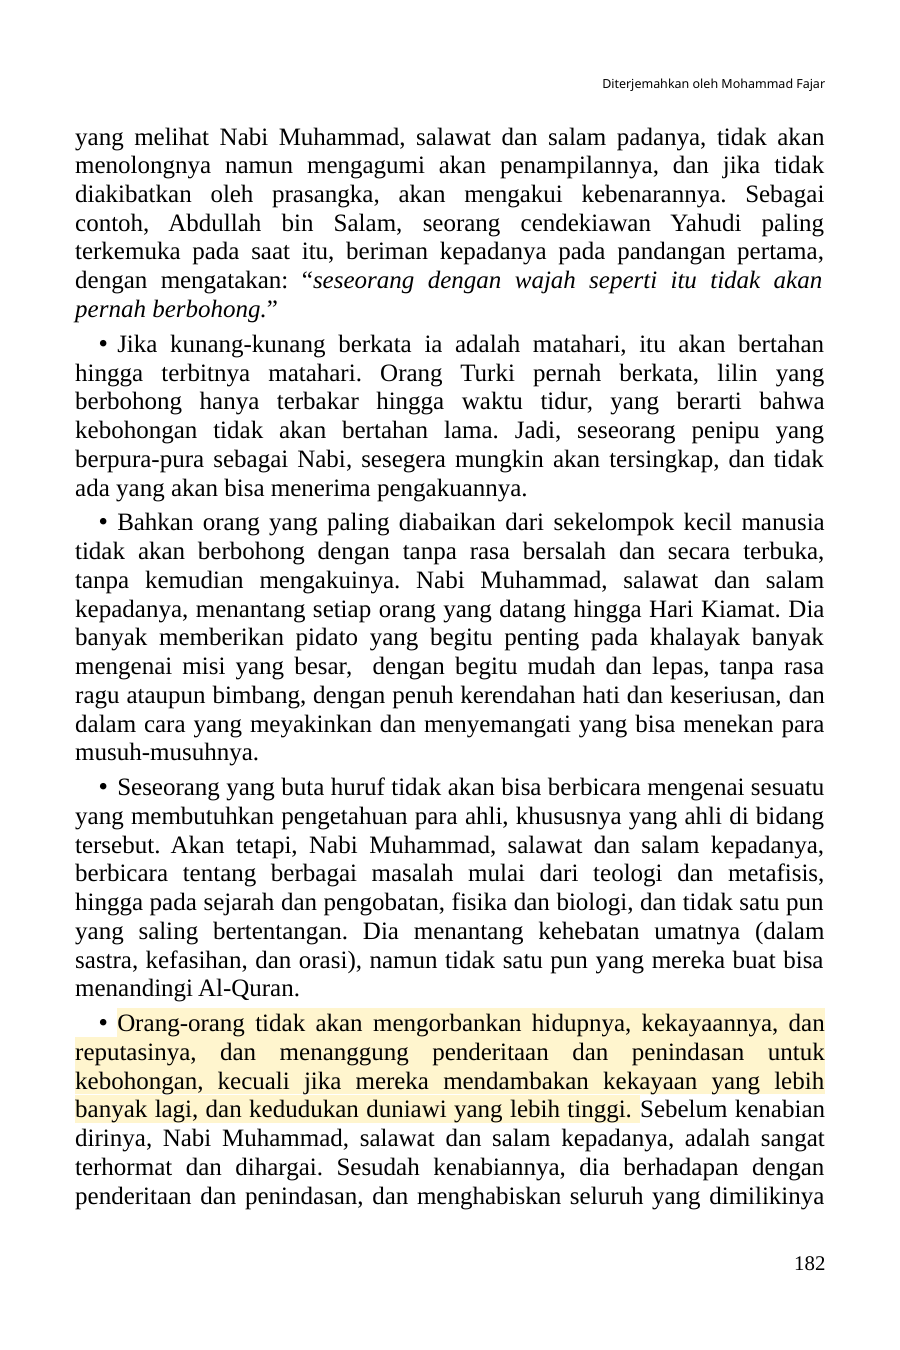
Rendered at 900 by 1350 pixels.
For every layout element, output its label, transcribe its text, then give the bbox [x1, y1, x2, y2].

list Jika kunang-kunang berkata ia adalah matahari, itu akan bertahan hingga terbitnya matahari. Orang Turki pernah berkata, lilin yang berbohong hanya terbakar hingga waktu tidur, yang berarti bahwa kebohongan tidak akan bertahan lama. Jadi, seseorang penipu yang berpura-pura sebagai Nabi, sesegera mungkin akan tersingkap, dan tidak ada yang akan bisa menerima pengakuannya. [75, 329, 825, 501]
list Bahkan orang yang paling diabaikan dari sekelompok kecil manusia tidak akan berbohong dengan tanpa rasa bersalah dan secara terbuka, tanpa kemudian mengakuinya. Nabi Muhammad, salawat dan salam kepadanya, menantang setiap orang yang datang hingga Hari Kiamat. Dia banyak memberikan pidato yang begitu penting pada khalayak banyak mengenai misi yang besar, dengan begitu mudah dan lepas, tanpa rasa ragu ataupun bimbang, dengan penuh kerendahan hati dan keseriusan, dan dalam cara yang meyakinkan dan menyemangati yang bisa menekan para musuh-musuhnya. [75, 507, 825, 766]
list Seseorang yang buta huruf tidak akan bisa berbicara mengenai sesuatu yang membutuhkan pengetahuan para ahli, khususnya yang ahli di bidang tersebut. Akan tetapi, Nabi Muhammad, salawat dan salam kepadanya, berbicara tentang berbagai masalah mulai dari teologi dan metafisis, hingga pada sejarah dan pengobatan, fisika dan biologi, dan tidak satu pun yang saling bertentangan. Dia menantang kehebatan umatnya (dalam sastra, kefasihan, dan orasi), namun tidak satu pun yang mereka buat bisa menandingi Al-Quran. [75, 772, 825, 1002]
list Orang-orang tidak akan mengorbankan hidupnya, kekayaannya, dan reputasinya, dan menanggung penderitaan dan penindasan untuk kebohongan, kecuali jika mereka mendambakan kekayaan yang lebih banyak lagi, dan kedudukan duniawi yang lebih tinggi. Sebelum kenabian dirinya, Nabi Muhammad, salawat dan salam kepadanya, adalah sangat terhormat dan dihargai. Sesudah kenabiannya, dia berhadapan dengan penderitaan dan penindasan, dan menghabiskan seluruh yang dimilikinya [75, 1008, 825, 1209]
list yang melihat Nabi Muhammad, salawat dan salam padanya, tidak akan menolongnya namun mengagumi akan penampilannya, dan jika tidak diakibatkan oleh prasangka, akan mengakui kebenarannya. Sebagai contoh, Abdullah bin Salam, seorang cendekiawan Yahudi paling terkemuka pada saat itu, beriman kepadanya pada pandangan pertama, dengan mengatakan: “seseorang dengan wajah seperti itu tidak akan pernah berbohong.” [75, 122, 825, 323]
